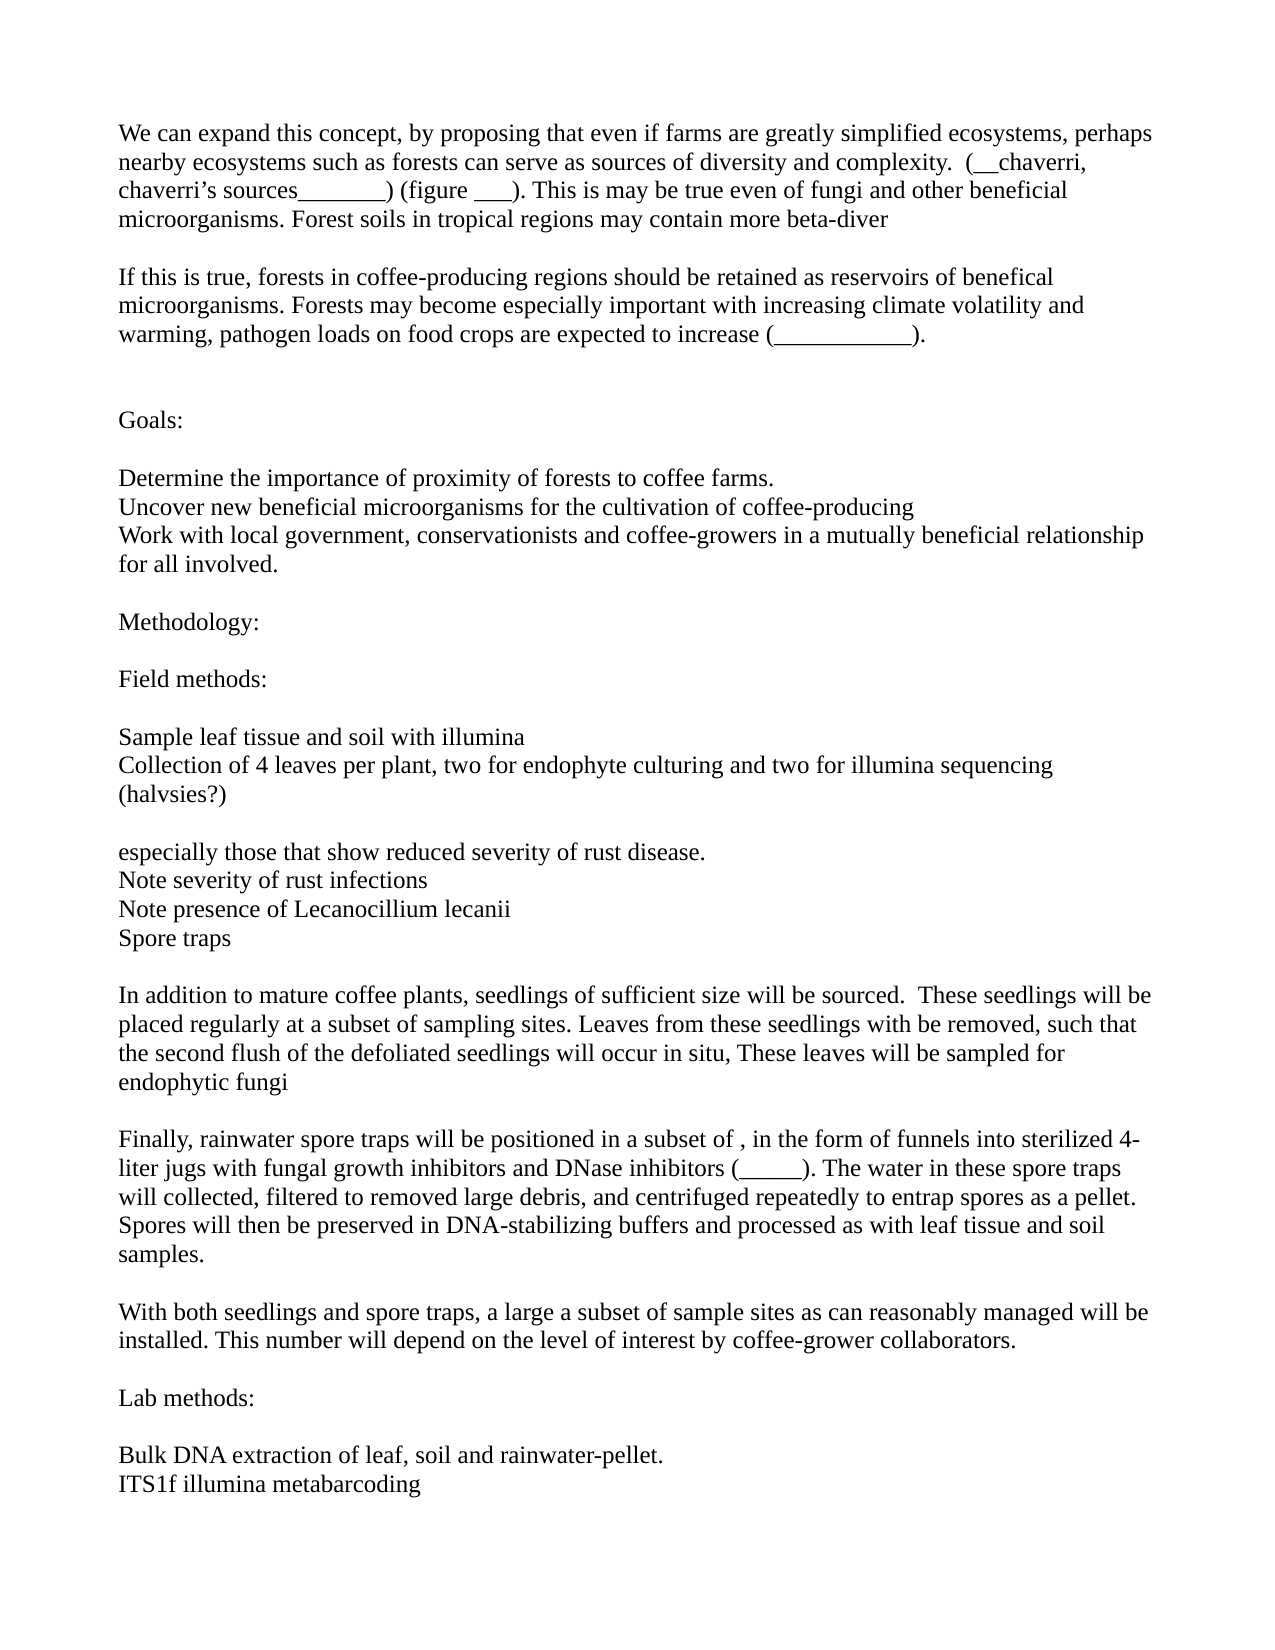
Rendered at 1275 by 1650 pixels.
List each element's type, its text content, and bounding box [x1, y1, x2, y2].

text Note presence of Lecanocillium lecanii [118, 894, 1157, 923]
text Note severity of rust infections [118, 866, 1157, 894]
text Methodology: [118, 607, 1157, 636]
text Lab methods: [118, 1383, 1157, 1412]
text Field methods: [118, 664, 1157, 693]
text Goals: [118, 406, 1157, 434]
text ITS1f illumina metabarcoding [118, 1469, 1157, 1498]
text Determine the importance of proximity of forests to coffee farms. [118, 463, 1157, 492]
text We can expand this concept, by proposing that even if farms are greatly simplified ecosystems, perhaps nearby ecosystems such as forests can serve as sources of diversity and complexity. (__chaverri, chaverri’s sources_______) (figure ___). This is may be true even of fungi and other beneficial microorganisms. Forest soils in tropical regions may contain more beta-diver [118, 118, 1157, 233]
text Sample leaf tissue and soil with illumina [118, 722, 1157, 751]
text Bulk DNA extraction of leaf, soil and rainwater-pellet. [118, 1441, 1157, 1469]
text In addition to mature coffee plants, seedlings of sufficient size will be sourced. These seedlings will be placed regularly at a subset of sampling sites. Leaves from these seedlings with be removed, such that the second flush of the defoliated seedlings will occur in situ, These leaves will be sampled for endophytic fungi [118, 981, 1157, 1096]
text Work with local government, conservationists and coffee-growers in a mutually beneficial relationship for all involved. [118, 521, 1157, 578]
text especially those that show reduced severity of rust disease. [118, 837, 1157, 866]
text If this is true, forests in coffee-producing regions should be retained as reservoirs of benefical microorganisms. Forests may become especially important with increasing climate volatility and warming, pathogen loads on food crops are expected to increase (___________). [118, 262, 1157, 348]
text Spore traps [118, 923, 1157, 952]
text With both seedlings and spore traps, a large a subset of sample sites as can reasonably managed will be installed. This number will depend on the level of interest by coffee-grower collaborators. [118, 1297, 1157, 1354]
text Uncover new beneficial microorganisms for the cultivation of coffee-producing [118, 492, 1157, 521]
text Finally, rainwater spore traps will be positioned in a subset of , in the form of funnels into sterilized 4-liter jugs with fungal growth inhibitors and DNase inhibitors (_____). The water in these spore traps will collected, filtered to removed large debris, and centrifuged repeatedly to entrap spores as a pellet. Spores will then be preserved in DNA-stabilizing buffers and processed as with leaf tissue and soil samples. [118, 1124, 1157, 1268]
text Collection of 4 leaves per plant, two for endophyte culturing and two for illumina sequencing (halvsies?) [118, 751, 1157, 808]
